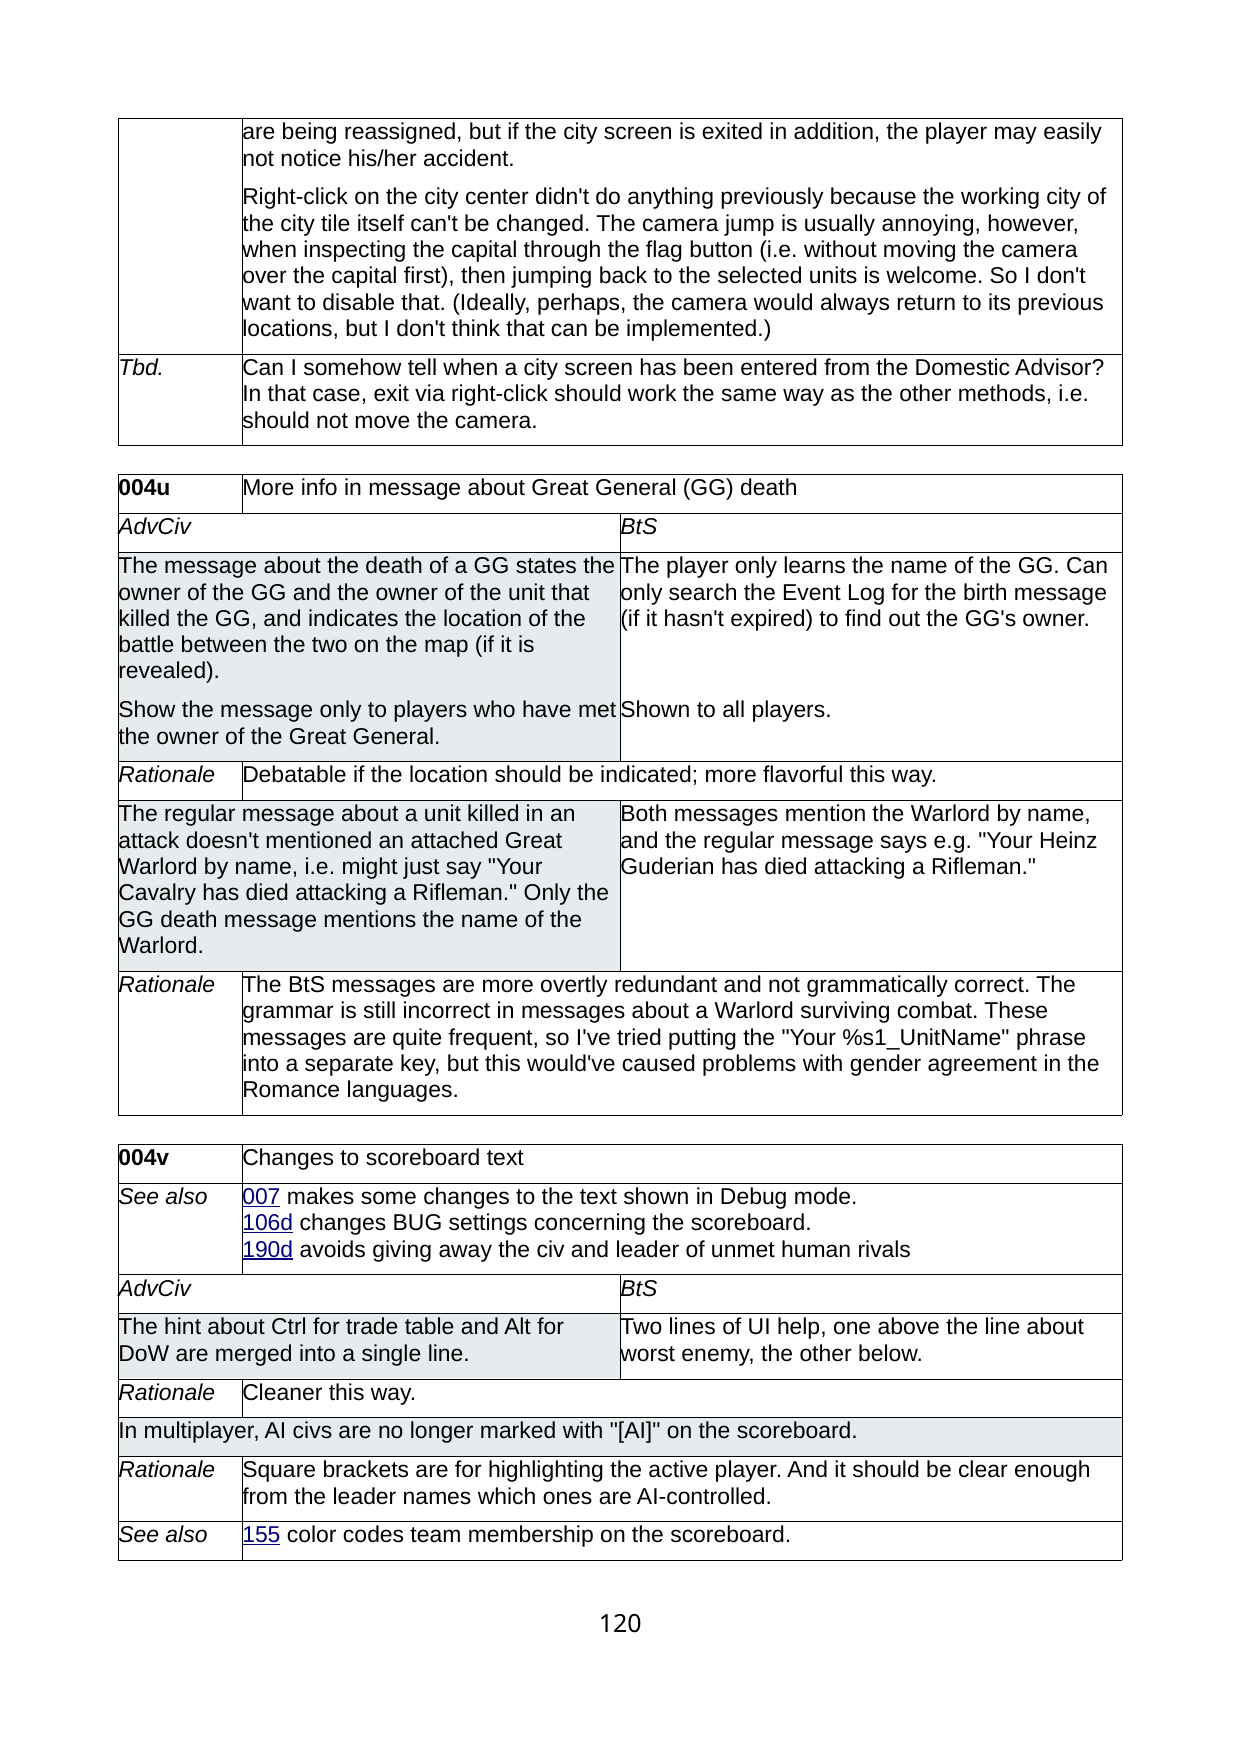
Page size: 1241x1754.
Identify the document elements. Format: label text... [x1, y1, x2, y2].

table_cell The player only learns the name of the GG. Can only search the Event Log for the birth message (if it hasn't expired) to find out the GG's owner. Shown to all players. [621, 553, 1122, 761]
table_cell BtS [621, 514, 1122, 552]
table_cell Can I somehow tell when a city screen has been entered from the Domestic Advisor? In that case, exit via right-click should work the same way as the other methods, i.e. should not move the camera. [243, 355, 1122, 445]
table_cell The BtS messages are more overtly redundant and not grammatically correct. The grammar is still incorrect in messages about a Warlord surviving combat. These messages are quite frequent, so I've tried putting the "Your %s1_UnitName" phrase into a separate key, but this would've caused problems with gender agreement in the Romance languages. [243, 972, 1122, 1115]
table_cell Rationale [119, 1380, 242, 1417]
table_header 004u [119, 475, 242, 513]
table_header Changes to scoreboard text [243, 1145, 1122, 1183]
table_cell are being reassigned, but if the city screen is exited in addition, the player may easily not notice his/her accident. Right-click on the city center didn't do anything previously because the working city of the city tile itself can't be changed. The camera jump is usually annoying, however, when inspecting the capital through the flag button (i.e. without moving the camera over the capital first), then jumping back to the selected units is welcome. So I don't want to disable that. (Ideally, perhaps, the camera would always return to its previous locations, but I don't think that can be implemented.) [243, 119, 1122, 354]
table_cell In multiplayer, AI civs are no longer marked with "[AI]" on the scoreboard. [119, 1418, 1122, 1456]
table_cell Square brackets are for highlighting the active player. And it should be clear enough from the leader names which ones are AI-controlled. [243, 1457, 1122, 1521]
table_header More info in message about Great General (GG) death [243, 475, 1122, 513]
table_cell The regular message about a unit killed in an attack doesn't mentioned an attached Great Warlord by name, i.e. might just say "Your Cavalry has died attacking a Rifleman." Only the GG death message mentions the name of the Warlord. [119, 801, 620, 971]
table_cell 007 makes some changes to the text shown in Debug mode. 106d changes BUG settings concerning the scoreboard. 190d avoids giving away the civ and leader of unmet human rivals [243, 1184, 1122, 1274]
table_cell AdvCiv [119, 514, 620, 552]
table_cell Cleaner this way. [243, 1380, 1122, 1417]
table_cell BtS [621, 1275, 1122, 1313]
table_header 004v [119, 1145, 242, 1183]
table_cell AdvCiv [119, 1275, 620, 1313]
table_cell [119, 119, 242, 354]
table_cell Rationale [119, 972, 242, 1115]
table_cell See also [119, 1184, 242, 1274]
table_cell Both messages mention the Warlord by name, and the regular message says e.g. "Your Heinz Guderian has died attacking a Rifleman." [621, 801, 1122, 971]
table_cell See also [119, 1522, 242, 1560]
table_cell The message about the death of a GG states the owner of the GG and the owner of the unit that killed the GG, and indicates the location of the battle between the two on the map (if it is revealed). Show the message only to players who have met the owner of the Great General. [119, 553, 620, 761]
table_cell Debatable if the location should be indicated; more flavorful this way. [243, 762, 1122, 800]
table_cell Rationale [119, 1457, 242, 1521]
table_cell The hint about Ctrl for trade table and Alt for DoW are merged into a single line. [119, 1314, 620, 1378]
table_cell Rationale [119, 762, 242, 800]
table_cell Tbd. [119, 355, 242, 445]
table_cell 155 color codes team membership on the scoreboard. [243, 1522, 1122, 1560]
table_cell Two lines of UI help, one above the line about worst enemy, the other below. [621, 1314, 1122, 1378]
